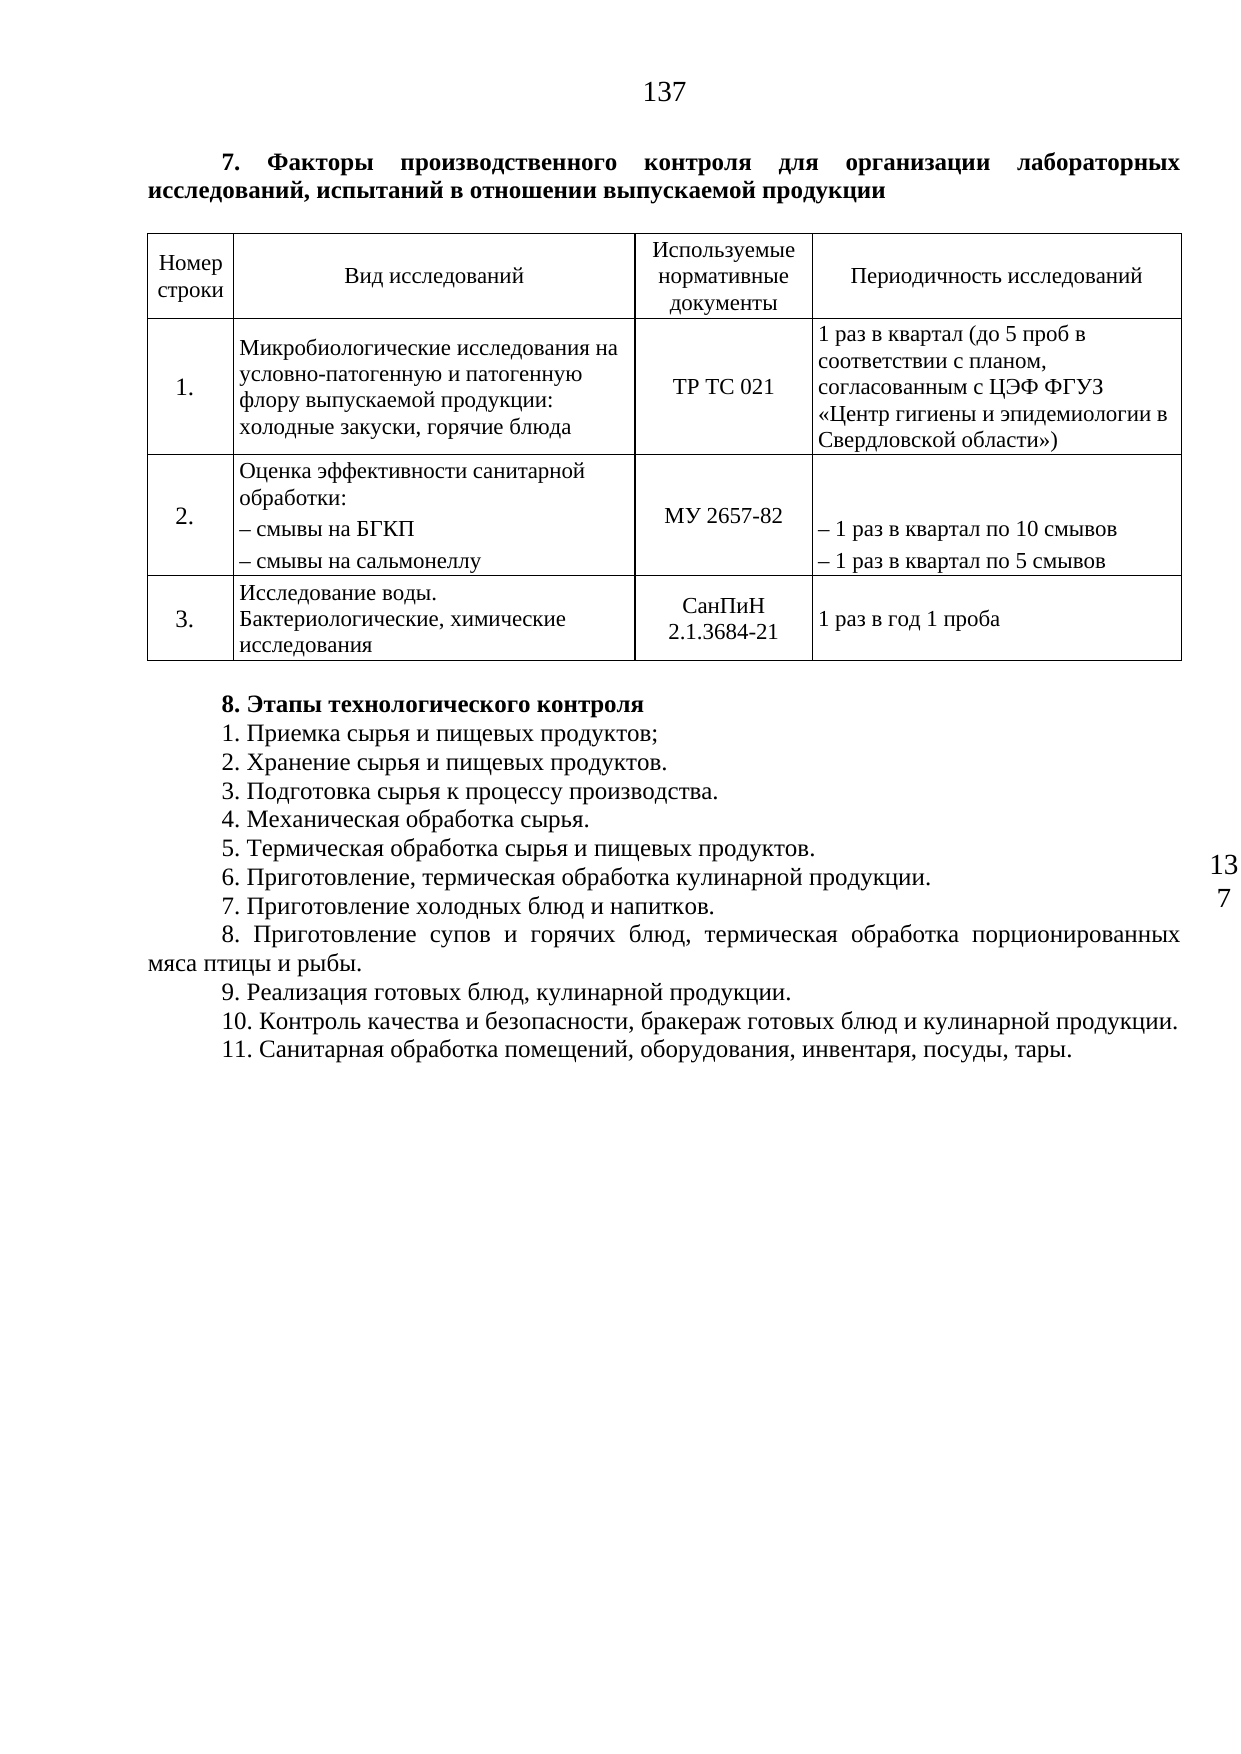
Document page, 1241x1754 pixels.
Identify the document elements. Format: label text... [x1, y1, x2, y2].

text 8. Приготовление супов и горячих блюд, термическая обработка порционированных мяса птицы и рыбы. [148, 919, 1181, 977]
text 3. Подготовка сырья к процессу производства. [148, 776, 1181, 804]
table_cell [148, 319, 233, 454]
text 4. Механическая обработка сырья. [148, 804, 1181, 833]
table_header Используемые нормативные документы [636, 234, 812, 317]
table_cell СанПиН 2.1.3684-21 [636, 576, 812, 660]
table_cell 1 раз в квартал (до 5 проб в соответствии с планом, согласованным с ЦЭФ ФГУЗ «Центр гигиены и эпидемиологии в Свердловской области») [813, 319, 1181, 454]
table_cell [148, 576, 233, 660]
table_cell – 1 раз в квартал по 5 смывов [813, 544, 1181, 575]
table_header Периодичность исследований [813, 234, 1181, 317]
table_cell – 1 раз в квартал по 10 смывов [813, 512, 1181, 544]
text 6. Приготовление, термическая обработка кулинарной продукции. [148, 862, 1181, 891]
table_cell Микробиологические исследования на условно-патогенную и патогенную флору выпускаемой продукции: холодные закуски, горячие блюда [234, 319, 634, 454]
text 1. Приемка сырья и пищевых продуктов; [148, 718, 1181, 747]
table_cell – смывы на БГКП [234, 512, 634, 544]
table_cell Оценка эффективности санитарной обработки: [234, 455, 634, 512]
table_cell ТР ТС 021 [636, 319, 812, 454]
text 10. Контроль качества и безопасности, бракераж готовых блюд и кулинарной продукции. [148, 1006, 1181, 1034]
text 7. Приготовление холодных блюд и напитков. [148, 891, 1181, 919]
text 11. Санитарная обработка помещений, оборудования, инвентаря, посуды, тары. [148, 1034, 1181, 1063]
text 5. Термическая обработка сырья и пищевых продуктов. [148, 833, 1181, 862]
table_cell – смывы на сальмонеллу [234, 544, 634, 575]
table_cell Исследование воды. Бактериологические, химические исследования [234, 576, 634, 660]
table_cell [813, 455, 1181, 512]
table_header Вид исследований [234, 234, 634, 317]
text 9. Реализация готовых блюд, кулинарной продукции. [148, 977, 1181, 1006]
table_cell [148, 455, 233, 575]
table_cell 1 раз в год 1 проба [813, 576, 1181, 660]
text 2. Хранение сырья и пищевых продуктов. [148, 747, 1181, 776]
text 7. Факторы производственного контроля для организации лабораторных исследований, испытаний в отношении выпускаемой продукции [148, 147, 1181, 204]
table_cell МУ 2657-82 [636, 455, 812, 575]
text 8. Этапы технологического контроля [148, 689, 1181, 718]
table_header Номер строки [148, 234, 233, 317]
